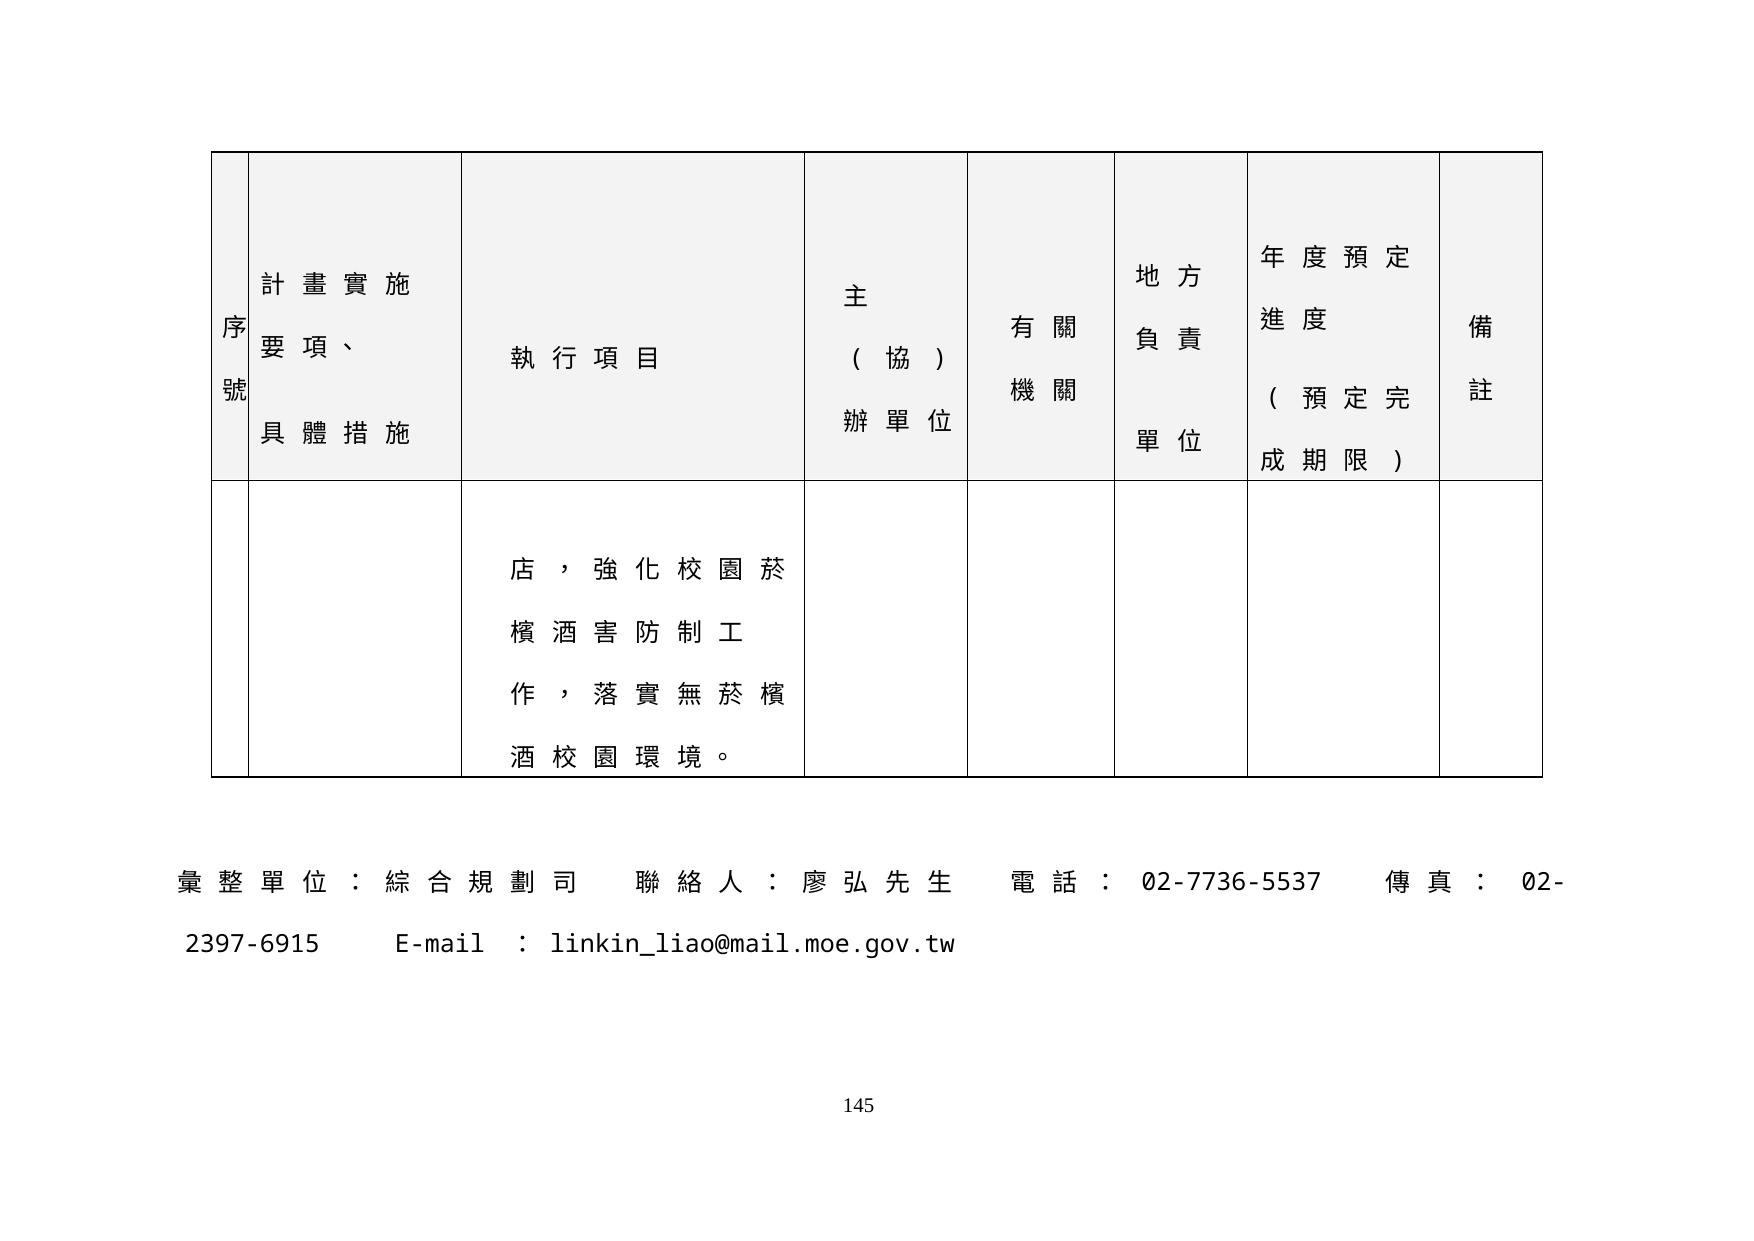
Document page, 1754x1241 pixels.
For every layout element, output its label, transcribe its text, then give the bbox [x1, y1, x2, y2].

table_header 年度預定進度 (預定完成期限) [1248, 153, 1439, 479]
table_header 主(協)辦單位 [805, 153, 967, 479]
table_header 地方負責 單位 [1115, 153, 1247, 479]
table_cell [1115, 481, 1247, 776]
table_cell 店，強化校園菸檳酒害防制工作，落實無菸檳酒校園環境。 [462, 481, 804, 776]
table_header 執行項目 [462, 153, 804, 479]
text 彙整單位：綜合規劃司 聯絡人：廖弘先生 電話：02-7736-5537 傳真：02-2397-6915 E-mail：linkin_liao@mail.moe.gov.tw [169, 839, 1585, 964]
table_cell [212, 481, 248, 776]
table_cell [249, 481, 461, 776]
table_header 備註 [1440, 153, 1542, 479]
table_header 序號 [212, 153, 248, 479]
table_header 有關機關 [968, 153, 1114, 479]
table_cell [1440, 481, 1542, 776]
table_cell [805, 481, 967, 776]
table_cell [968, 481, 1114, 776]
table_cell [1248, 481, 1439, 776]
table_header 計畫實施要項、 具體措施 [249, 153, 461, 479]
